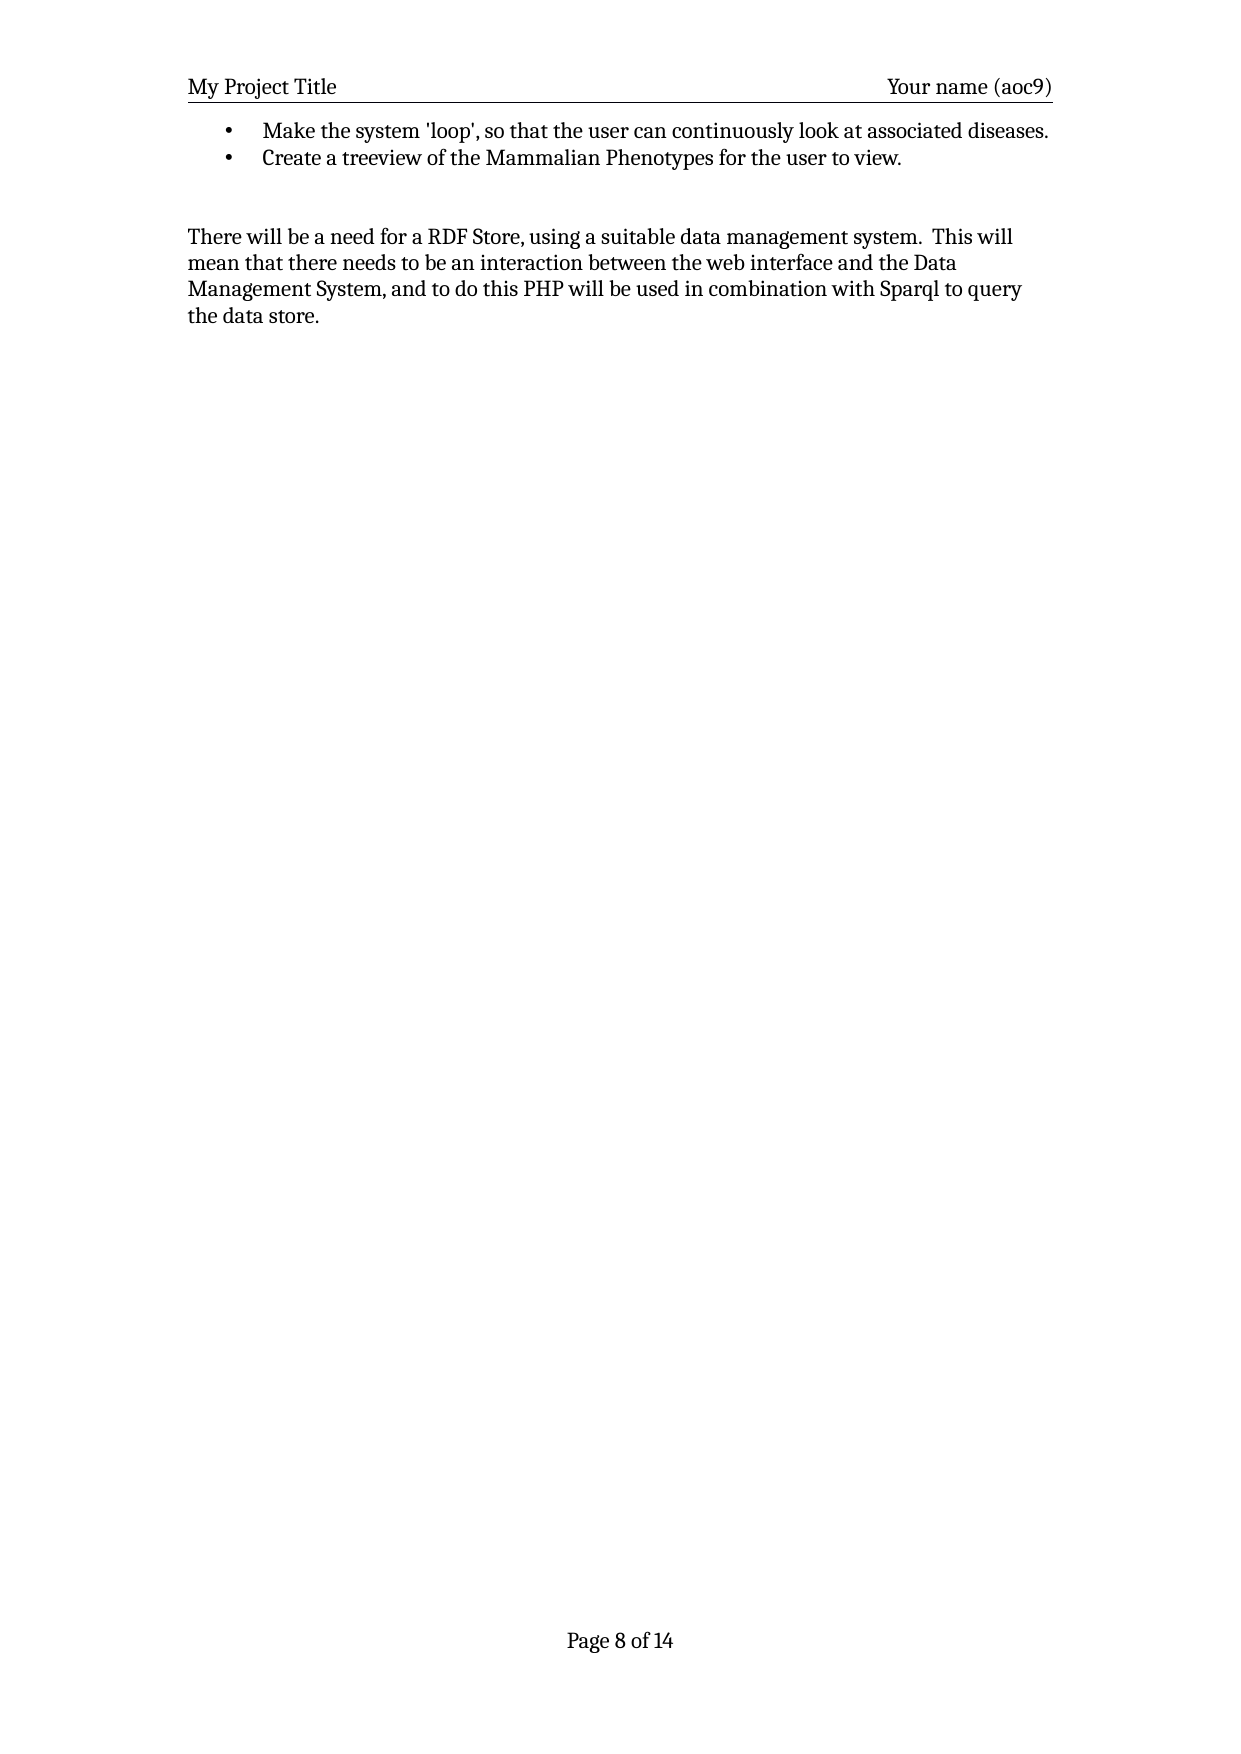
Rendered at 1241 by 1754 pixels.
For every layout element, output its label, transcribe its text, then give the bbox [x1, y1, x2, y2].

list Make the system 'loop', so that the user can continuously look at associated diseases. [225, 118, 1053, 144]
text There will be a need for a RDF Store, using a suitable data management system. This will mean that there needs to be an interaction between the web interface and the Data Management System, and to do this PHP will be used in combination with Sparql to query the data store. [187, 223, 1053, 329]
list Create a treeview of the Mammalian Phenotypes for the user to view. [225, 144, 1053, 171]
